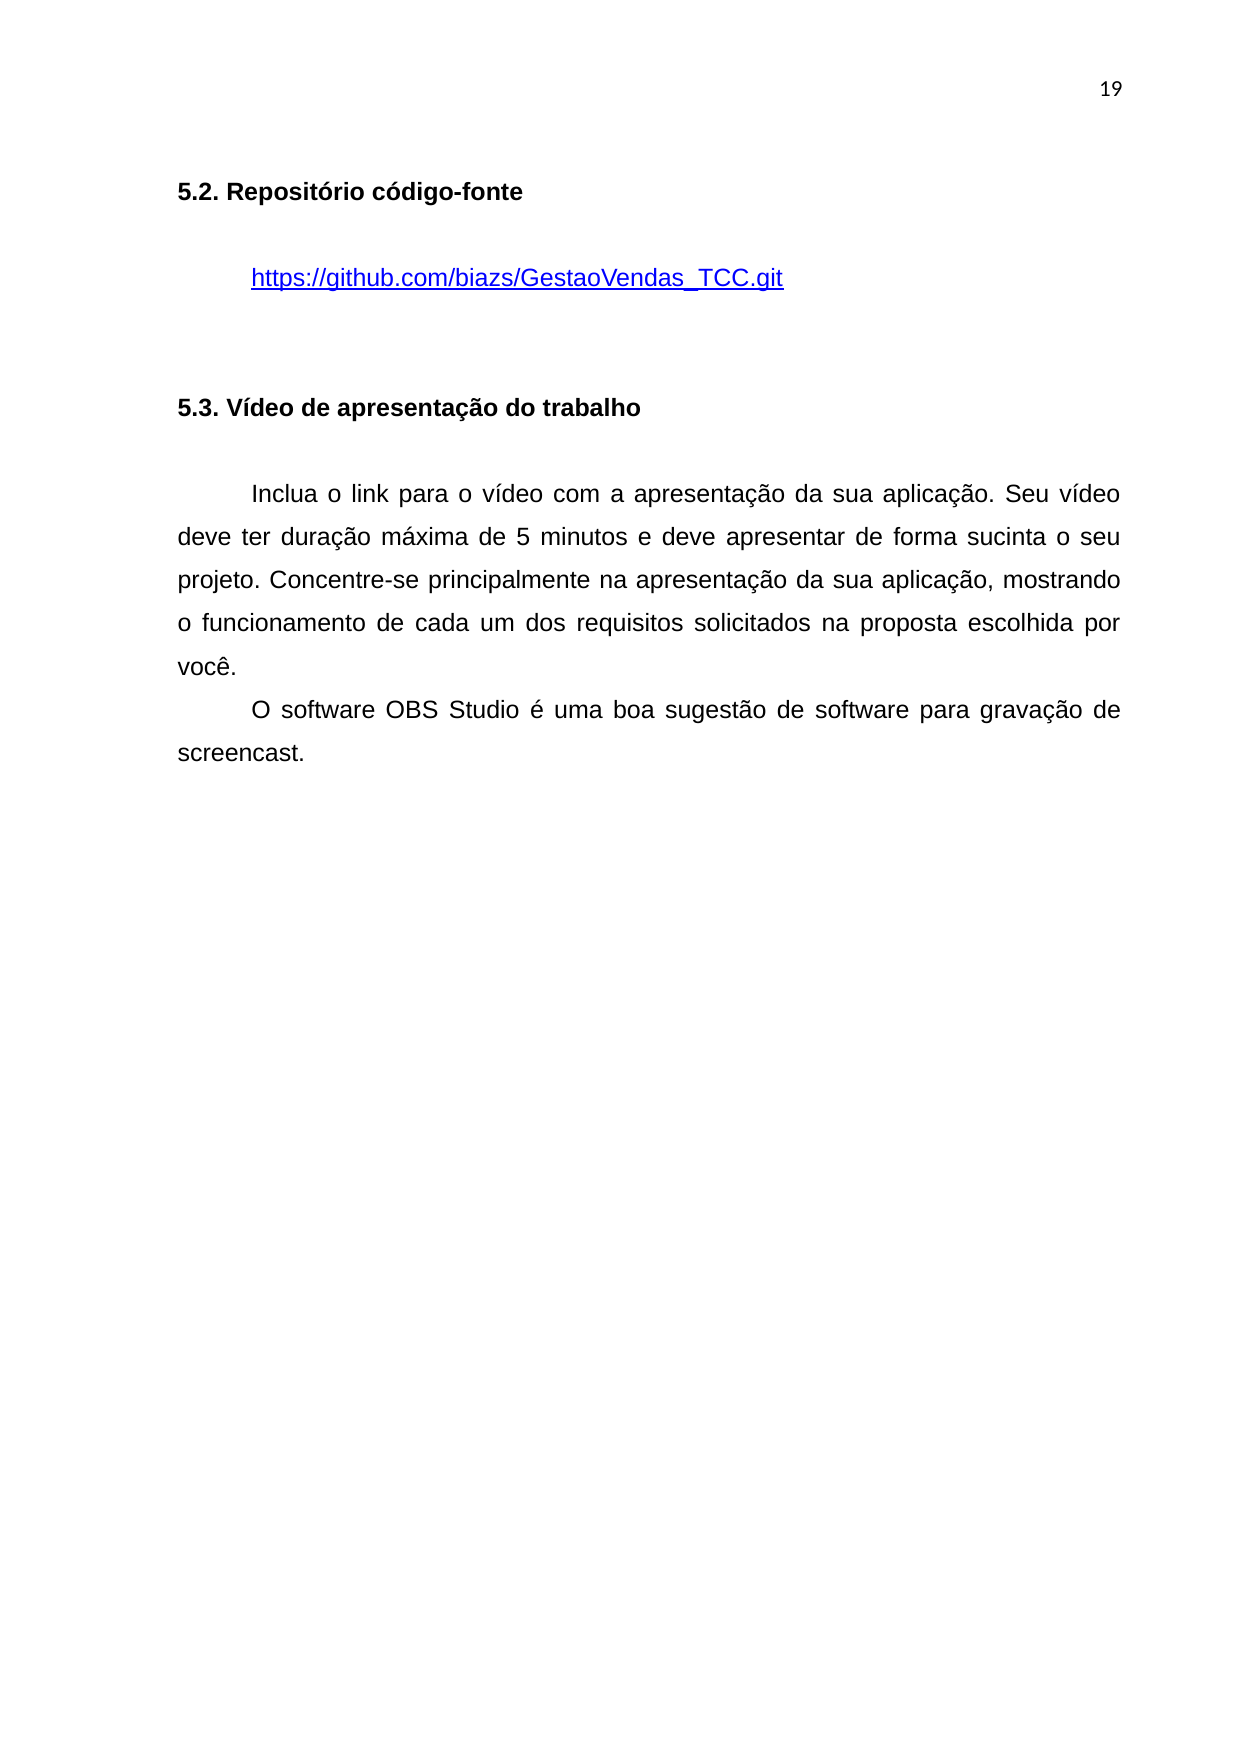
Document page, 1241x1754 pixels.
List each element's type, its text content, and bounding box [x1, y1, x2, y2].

subtitle 5.3. Vídeo de apresentação do trabalho [177, 393, 1122, 422]
text https://github.com/biazs/GestaoVendas_TCC.git [177, 263, 1122, 292]
text O software OBS Studio é uma boa sugestão de software para gravação de screencast. [177, 695, 1122, 767]
text Inclua o link para o vídeo com a apresentação da sua aplicação. Seu vídeo deve ter duração máxima de 5 minutos e deve apresentar de forma sucinta o seu projeto. Concentre-se principalmente na apresentação da sua aplicação, mostrando o funcionamento de cada um dos requisitos solicitados na proposta escolhida por você. [177, 479, 1122, 680]
subtitle 5.2. Repositório código-fonte [177, 177, 1122, 206]
